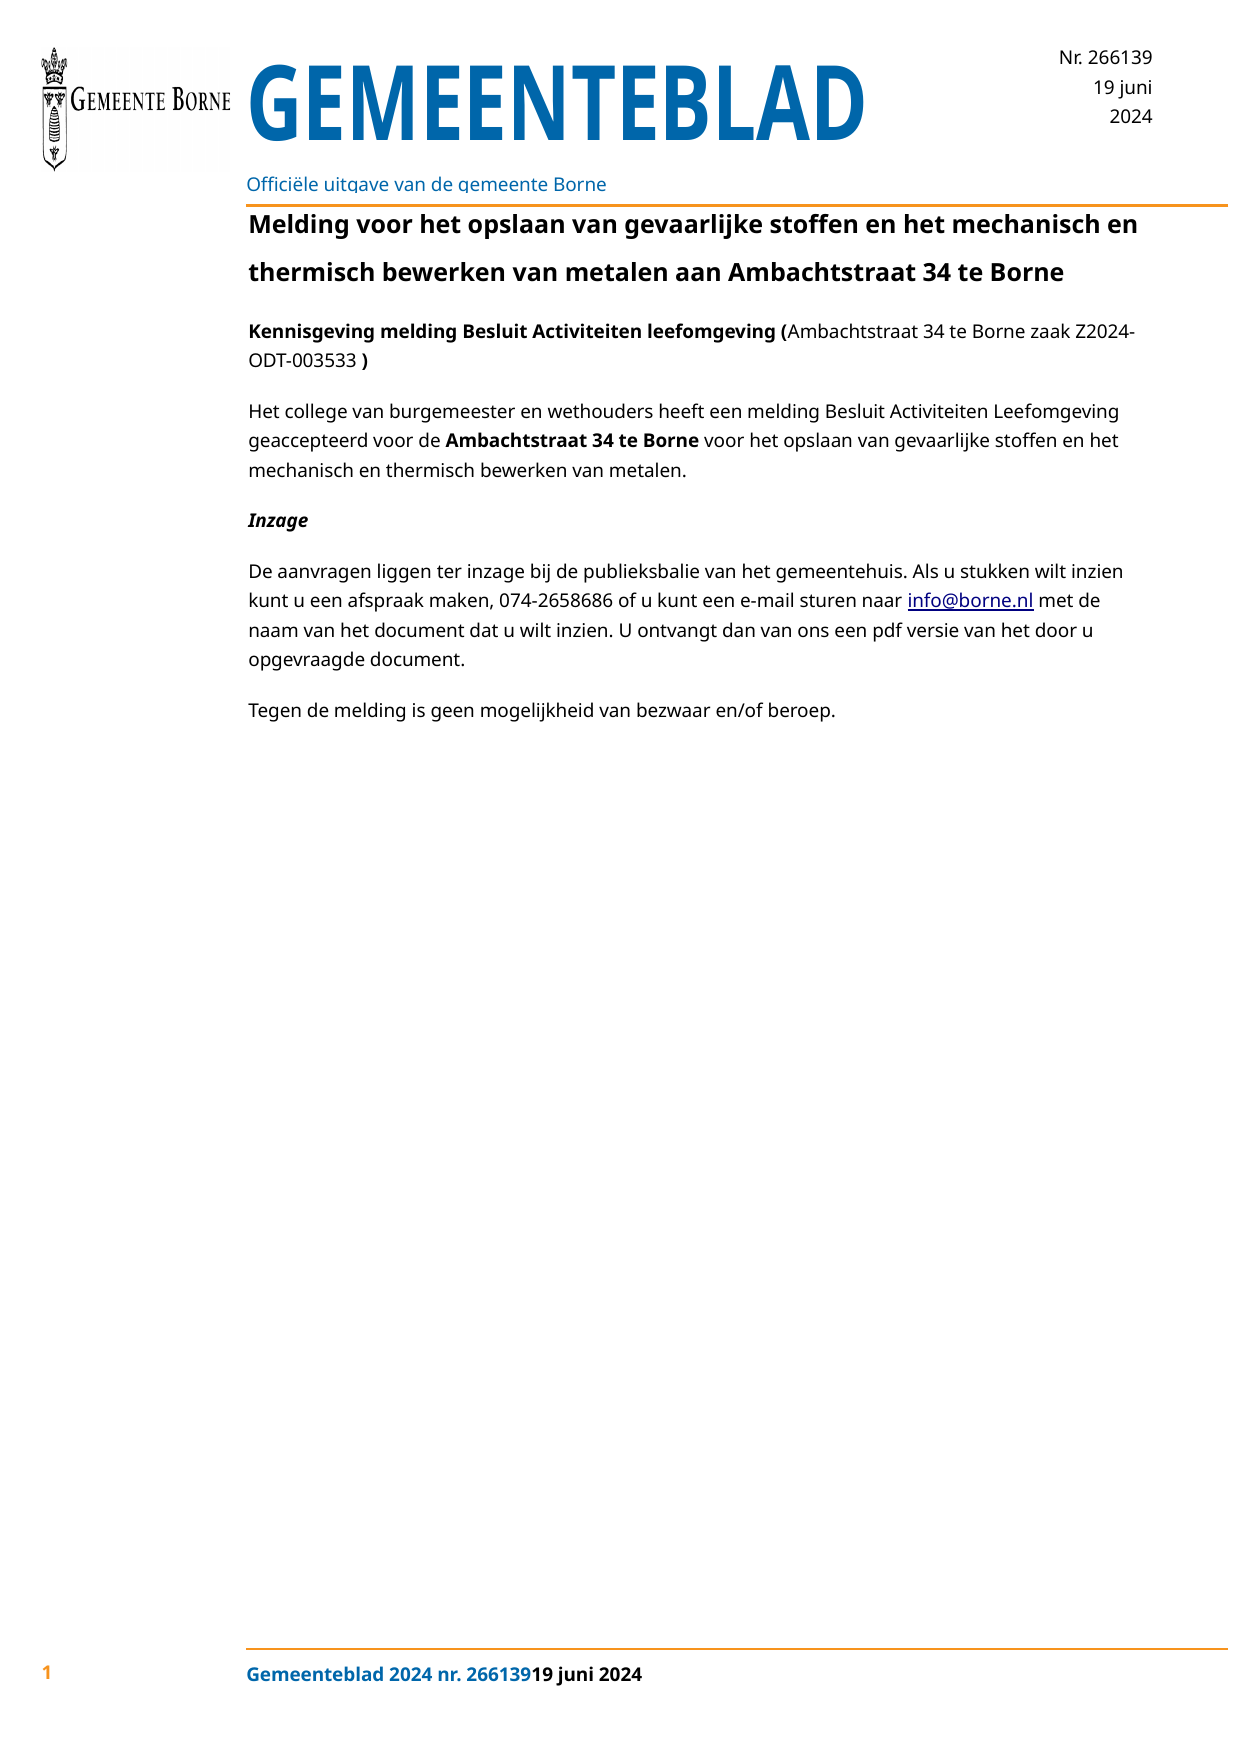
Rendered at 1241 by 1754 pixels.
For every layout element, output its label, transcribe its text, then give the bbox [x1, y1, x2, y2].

text Inzage [248, 507, 1152, 533]
text Tegen de melding is geen mogelijkheid van bezwaar en/of beroep. [248, 697, 1152, 723]
picture [41, 47, 231, 172]
text Kennisgeving melding Besluit Activiteiten leefomgeving (Ambachtstraat 34 te Borne zaak Z2024-ODT-003533 ) [248, 318, 1152, 373]
text De aanvragen liggen ter inzage bij de publieksbalie van het gemeentehuis. Als u stukken wilt inzien kunt u een afspraak maken, 074-2658686 of u kunt een e-mail sturen naar info@borne.nl met de naam van het document dat u wilt inzien. U ontvangt dan van ons een pdf versie van het door u opgevraagde document. [248, 558, 1152, 672]
text Melding voor het opslaan van gevaarlijke stoffen en het mechanisch en thermisch bewerken van metalen aan Ambachtstraat 34 te Borne [248, 207, 1152, 288]
text Het college van burgemeester en wethouders heeft een melding Besluit Activiteiten Leefomgeving geaccepteerd voor de Ambachtstraat 34 te Borne voor het opslaan van gevaarlijke stoffen en het mechanisch en thermisch bewerken van metalen. [248, 398, 1152, 483]
